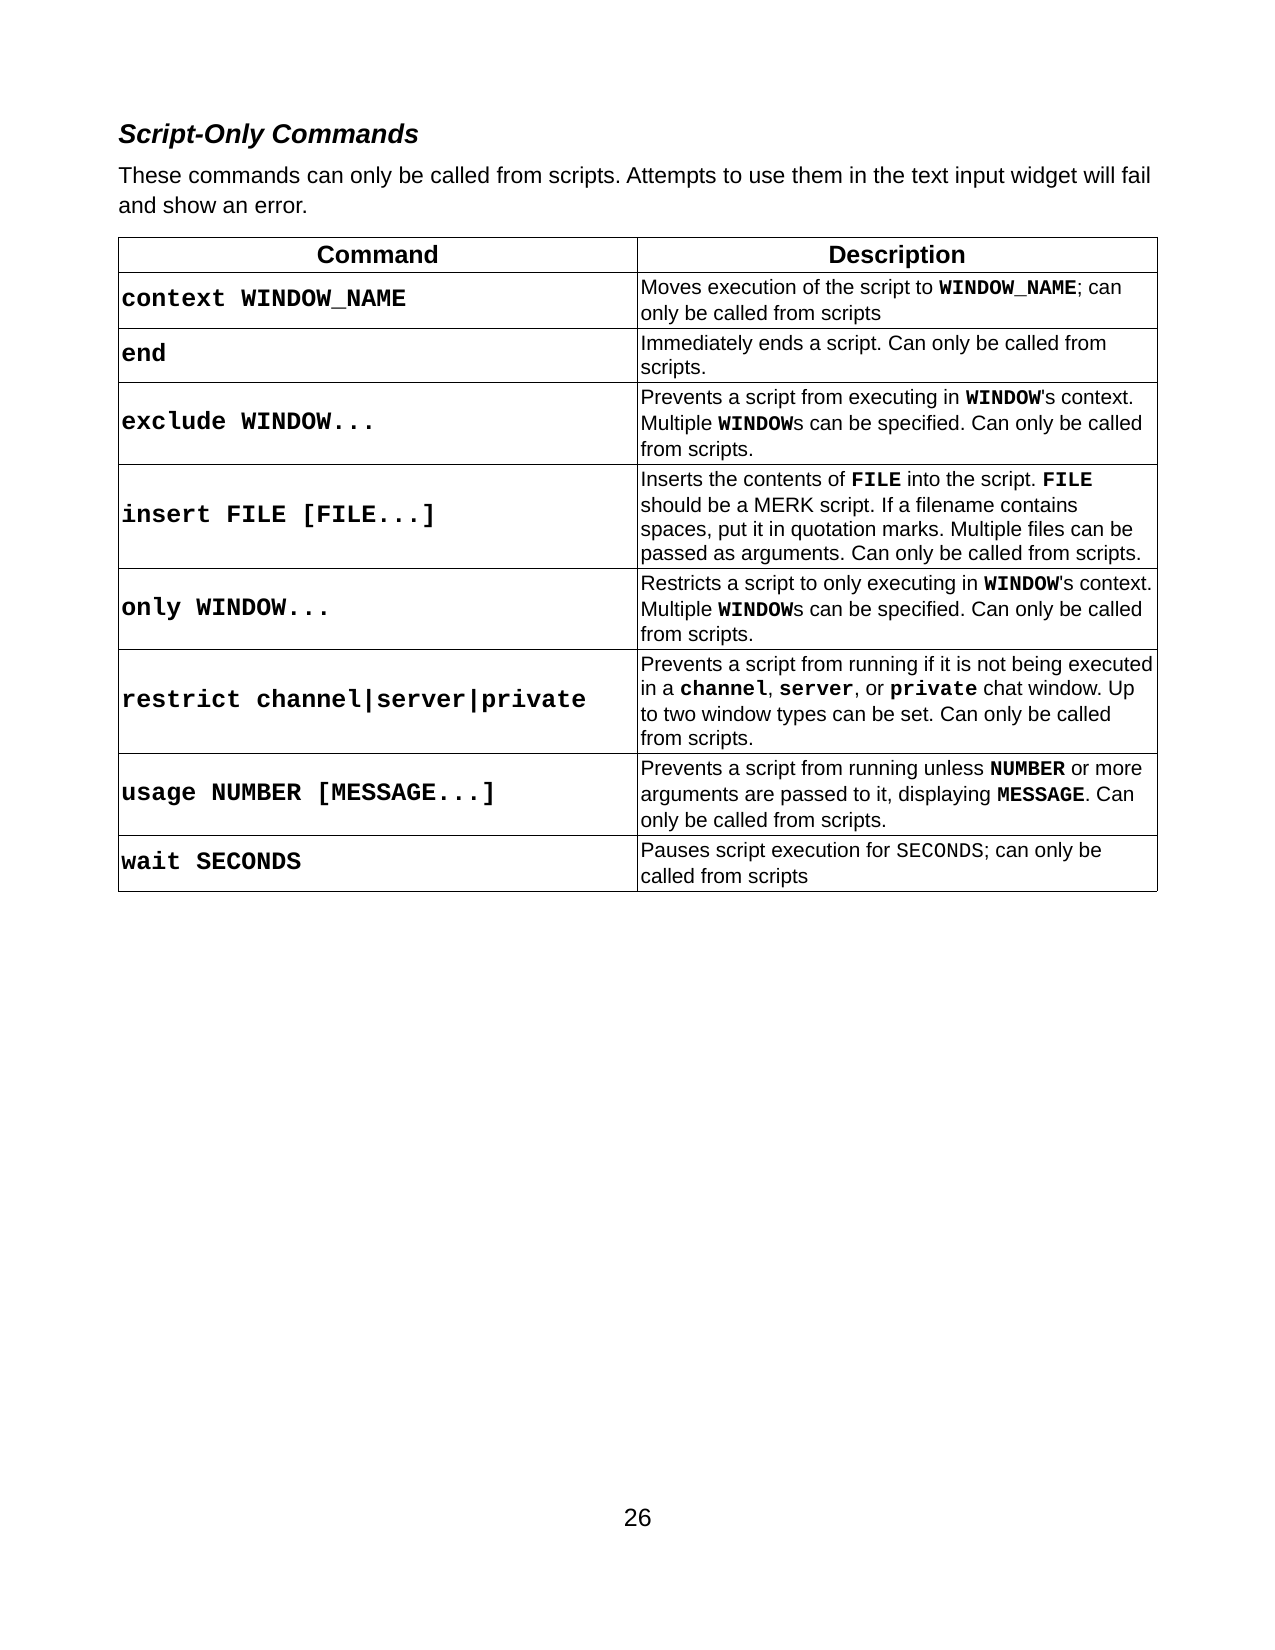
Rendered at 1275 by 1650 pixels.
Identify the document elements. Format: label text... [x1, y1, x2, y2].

table_cell wait SECONDS [119, 836, 637, 891]
subtitle Script-Only Commands [118, 118, 1157, 149]
table_header Command [119, 238, 637, 272]
table_cell Pauses script execution for SECONDS; can only be called from scripts [638, 836, 1157, 891]
table_cell Inserts the contents of FILE into the script. FILE should be a MERK script. If a filename contains spaces, put it in quotation marks. Multiple files can be passed as arguments. Can only be called from scripts. [638, 465, 1157, 567]
table_cell Immediately ends a script. Can only be called from scripts. [638, 329, 1157, 382]
table_header Description [638, 238, 1157, 272]
table_cell restrict channel|server|private [119, 650, 637, 753]
table_cell Prevents a script from running unless NUMBER or more arguments are passed to it, displaying MESSAGE. Can only be called from scripts. [638, 754, 1157, 835]
table_cell end [119, 329, 637, 382]
table_cell context WINDOW_NAME [119, 273, 637, 328]
table_cell Moves execution of the script to WINDOW_NAME; can only be called from scripts [638, 273, 1157, 328]
table_cell only WINDOW... [119, 569, 637, 649]
table_cell Restricts a script to only executing in WINDOW's context. Multiple WINDOWs can be specified. Can only be called from scripts. [638, 569, 1157, 649]
table_cell usage NUMBER [MESSAGE...] [119, 754, 637, 835]
table_cell insert FILE [FILE...] [119, 465, 637, 567]
table_cell exclude WINDOW... [119, 383, 637, 463]
text These commands can only be called from scripts. Attempts to use them in the text input widget will fail and show an error. [118, 162, 1157, 218]
table_cell Prevents a script from running if it is not being executed in a channel, server, or private chat window. Up to two window types can be set. Can only be called from scripts. [638, 650, 1157, 753]
table_cell Prevents a script from executing in WINDOW's context. Multiple WINDOWs can be specified. Can only be called from scripts. [638, 383, 1157, 463]
